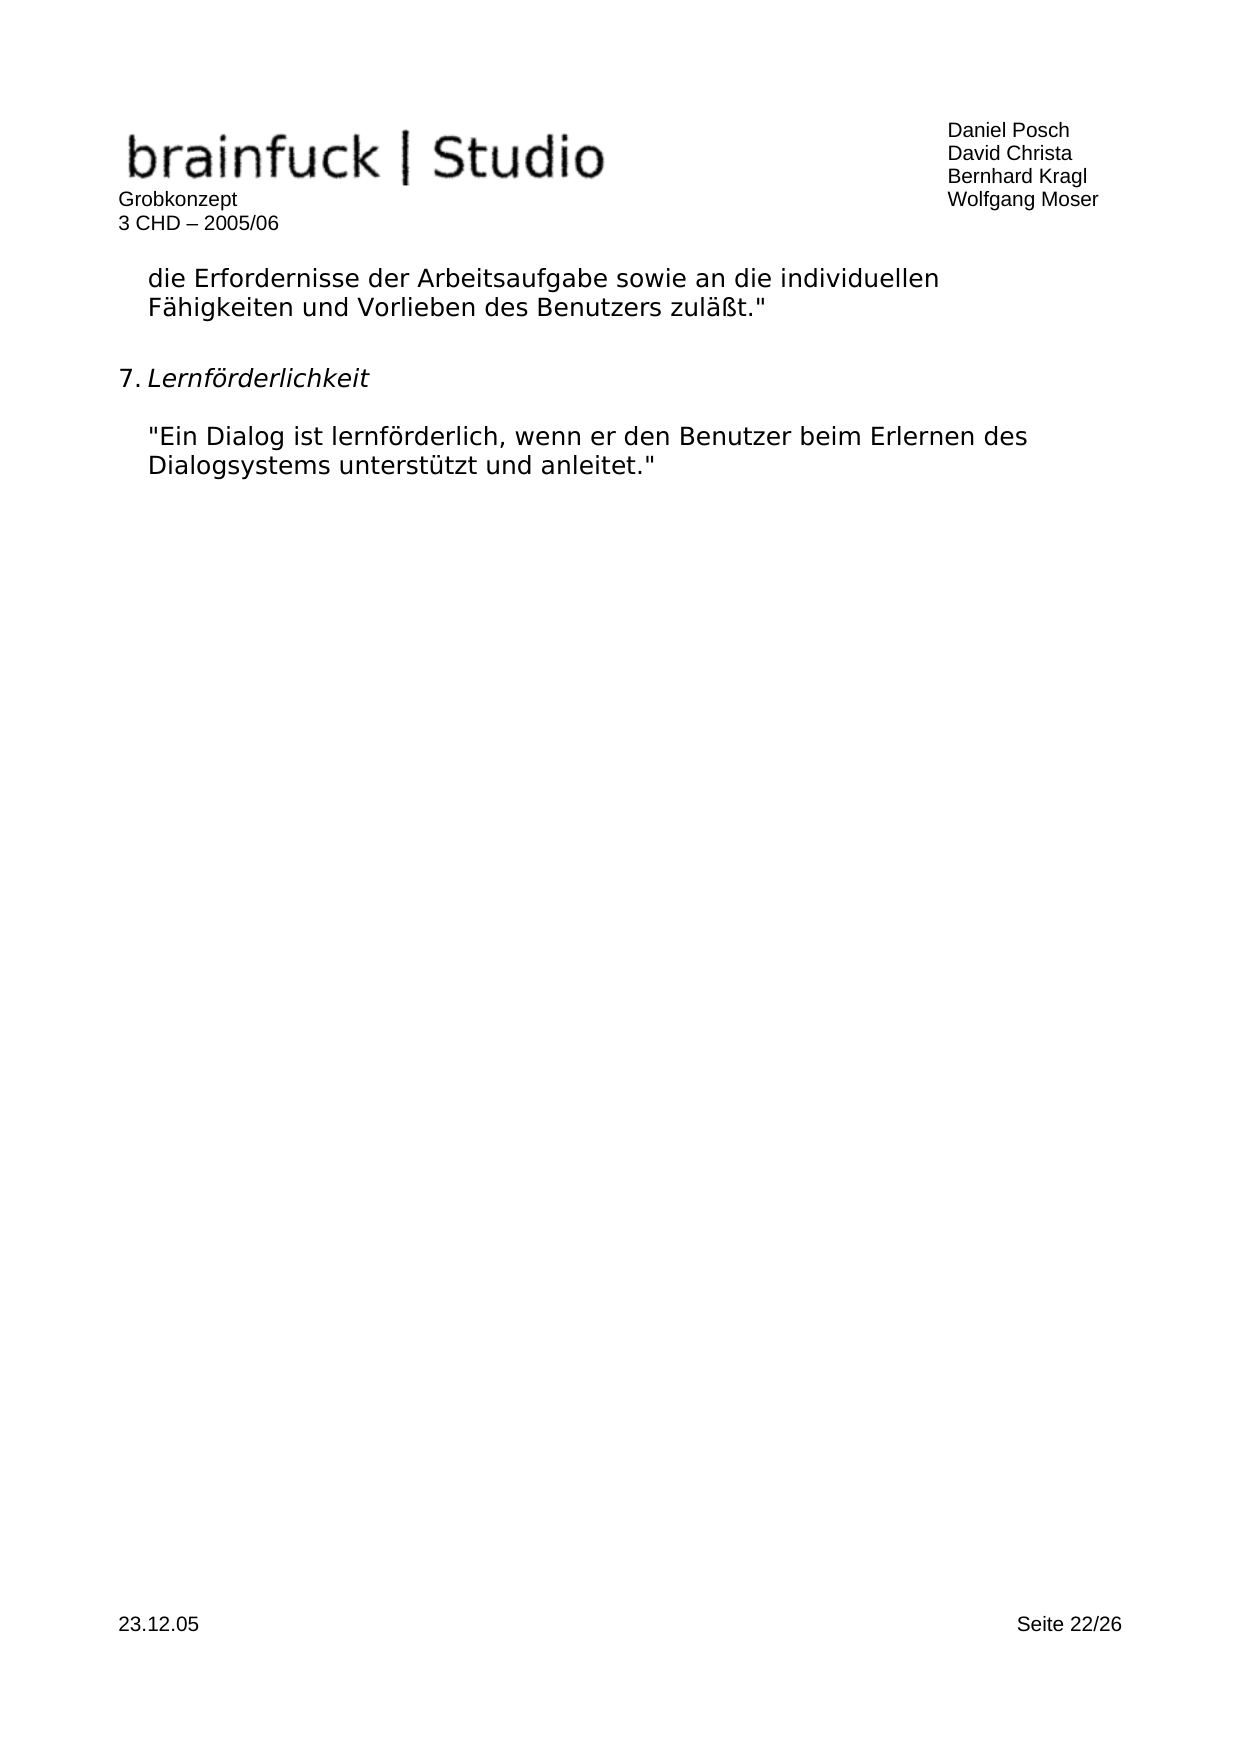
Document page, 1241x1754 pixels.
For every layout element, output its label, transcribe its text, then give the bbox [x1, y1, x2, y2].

picture [118, 118, 609, 187]
list die Erfordernisse der Arbeitsaufgabe sowie an die individuellen Fähigkeiten und Vorlieben des Benutzers zuläßt." [118, 264, 1122, 351]
list Lernförderlichkeit "Ein Dialog ist lernförderlich, wenn er den Benutzer beim Erlernen des Dialogsystems unterstützt und anleitet." [118, 364, 1122, 480]
